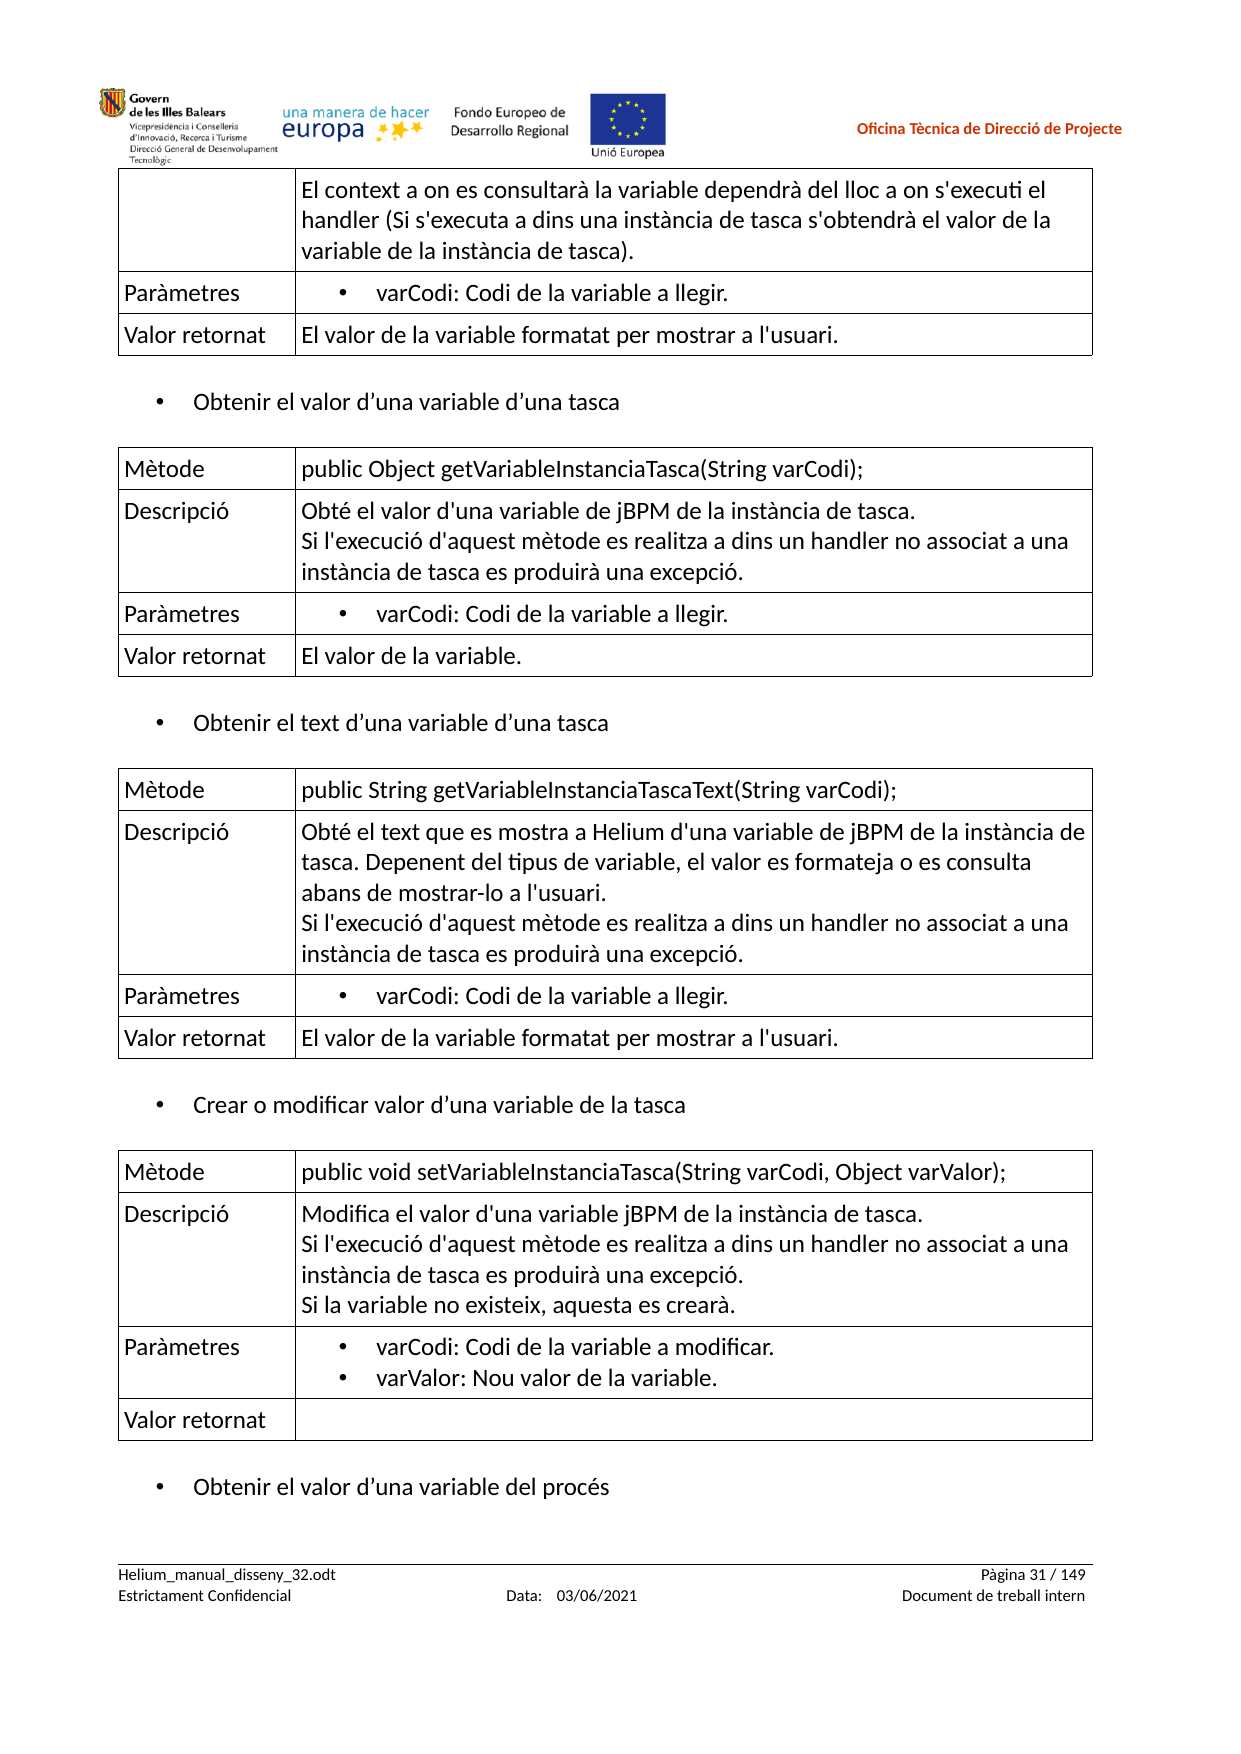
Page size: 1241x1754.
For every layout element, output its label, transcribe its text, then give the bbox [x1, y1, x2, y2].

picture [99, 87, 668, 166]
table_cell Valor retornat [119, 314, 295, 355]
list Obtenir el text d’una variable d’una tasca [156, 707, 1122, 737]
table_cell varCodi: Codi de la variable a llegir. [296, 272, 1092, 313]
table_cell El valor de la variable formatat per mostrar a l'usuari. [296, 314, 1092, 355]
table_cell Descripció [119, 811, 295, 974]
table_cell Paràmetres [119, 593, 295, 634]
table_cell Paràmetres [119, 272, 295, 313]
table_cell varCodi: Codi de la variable a llegir. [296, 593, 1092, 634]
table_cell varCodi: Codi de la variable a modificar. varValor: Nou valor de la variable. [296, 1327, 1092, 1398]
table_cell varCodi: Codi de la variable a llegir. [296, 975, 1092, 1016]
table_header Mètode [119, 769, 295, 810]
table_cell Paràmetres [119, 1327, 295, 1398]
table_cell Obté el valor d'una variable de jBPM de la instància de tasca. Si l'execució d'aquest mètode es realitza a dins un handler no associat a una instància de tasca es produirà una excepció. [296, 490, 1092, 592]
table_header public void setVariableInstanciaTasca(String varCodi, Object varValor); [296, 1151, 1092, 1192]
table_cell Paràmetres [119, 975, 295, 1016]
list Obtenir el valor d’una variable d’una tasca [156, 386, 1122, 416]
table_cell [296, 1399, 1092, 1440]
list Obtenir el valor d’una variable del procés [156, 1471, 1122, 1502]
table_cell Modifica el valor d'una variable jBPM de la instància de tasca. Si l'execució d'aquest mètode es realitza a dins un handler no associat a una instància de tasca es produirà una excepció. Si la variable no existeix, aquesta es crearà. [296, 1193, 1092, 1326]
list Crear o modificar valor d’una variable de la tasca [156, 1089, 1122, 1119]
table_cell Descripció [119, 1193, 295, 1326]
table_cell Obté el text que es mostra a Helium d'una variable de jBPM de la instància de tasca. Depenent del tipus de variable, el valor es formateja o es consulta abans de mostrar-lo a l'usuari. Si l'execució d'aquest mètode es realitza a dins un handler no associat a una instància de tasca es produirà una excepció. [296, 811, 1092, 974]
table_cell Descripció [119, 490, 295, 592]
table_cell El context a on es consultarà la variable dependrà del lloc a on s'executi el handler (Si s'executa a dins una instància de tasca s'obtendrà el valor de la variable de la instància de tasca). [296, 169, 1092, 271]
table_cell Valor retornat [119, 1399, 295, 1440]
table_cell Valor retornat [119, 635, 295, 676]
table_cell [119, 169, 295, 271]
table_header Mètode [119, 1151, 295, 1192]
table_header Mètode [119, 448, 295, 489]
table_cell El valor de la variable formatat per mostrar a l'usuari. [296, 1017, 1092, 1058]
table_header public Object getVariableInstanciaTasca(String varCodi); [296, 448, 1092, 489]
table_cell Valor retornat [119, 1017, 295, 1058]
table_header public String getVariableInstanciaTascaText(String varCodi); [296, 769, 1092, 810]
table_cell El valor de la variable. [296, 635, 1092, 676]
